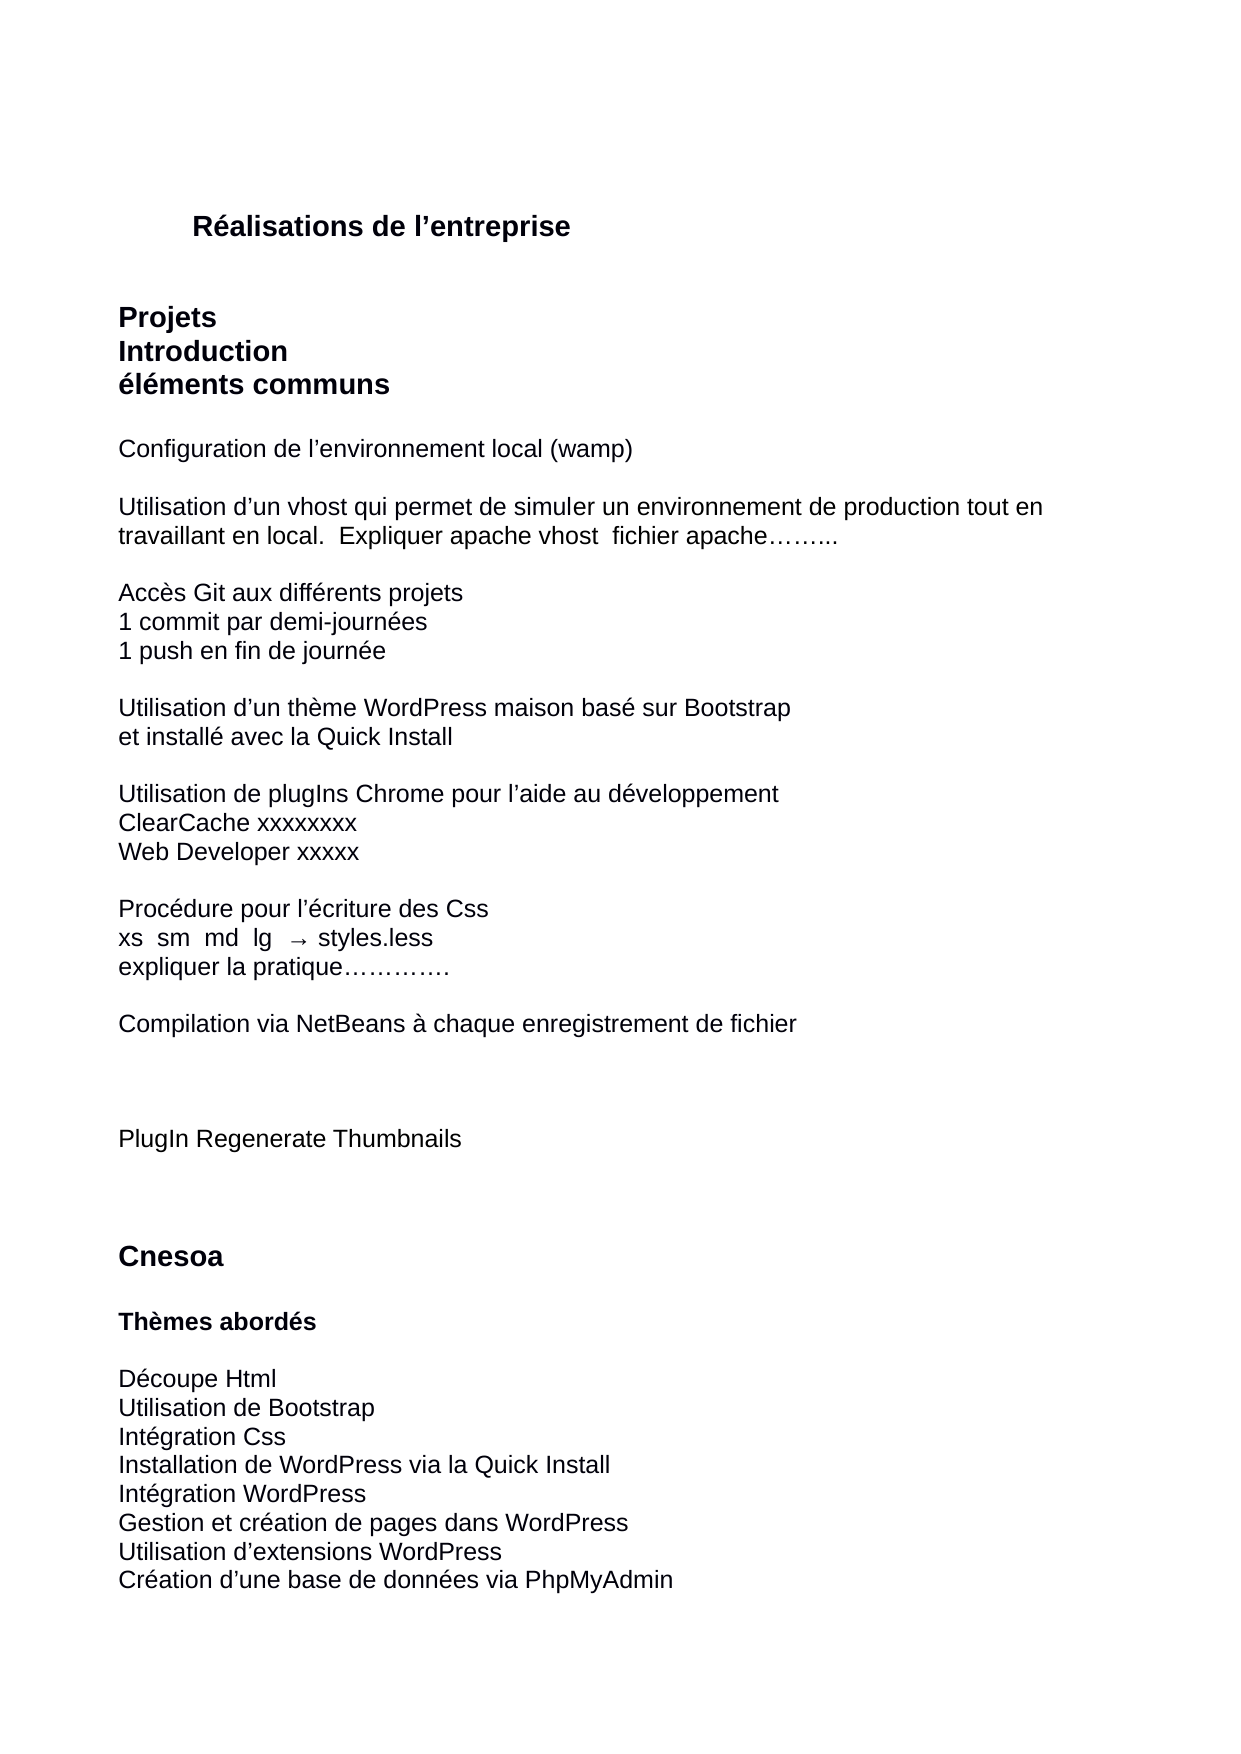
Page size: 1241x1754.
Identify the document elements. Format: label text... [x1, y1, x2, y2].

text éléments communs [118, 367, 1122, 401]
text xs sm md lg → styles.less [118, 923, 1122, 952]
text PlugIn Regenerate Thumbnails [118, 1124, 1122, 1153]
text Réalisations de l’entreprise [118, 209, 1122, 243]
text Introduction [118, 334, 1122, 367]
text 1 commit par demi-journées [118, 607, 1122, 636]
text Installation de WordPress via la Quick Install Intégration WordPress [118, 1450, 1122, 1508]
text Utilisation d’un vhost qui permet de simuler un environnement de production tout en travaillant en local. Expliquer apache vhost fichier apache……... [118, 492, 1122, 549]
text Thèmes abordés [118, 1306, 1122, 1335]
text et installé avec la Quick Install [118, 722, 1122, 751]
text Utilisation d’un thème WordPress maison basé sur Bootstrap [118, 693, 1122, 722]
text Gestion et création de pages dans WordPress [118, 1508, 1122, 1536]
text Intégration Css [118, 1421, 1122, 1450]
text 1 push en fin de journée [118, 636, 1122, 664]
text Utilisation de Bootstrap [118, 1393, 1122, 1421]
text Cnesoa [118, 1239, 1122, 1273]
text Utilisation de plugIns Chrome pour l’aide au développement [118, 779, 1122, 808]
text Procédure pour l’écriture des Css [118, 894, 1122, 923]
text Web Developer xxxxx [118, 837, 1122, 866]
text expliquer la pratique…………. [118, 952, 1122, 981]
text Création d’une base de données via PhpMyAdmin [118, 1565, 1122, 1594]
text Configuration de l’environnement local (wamp) [118, 434, 1122, 463]
text Utilisation d’extensions WordPress [118, 1536, 1122, 1565]
text Projets [118, 300, 1122, 334]
text Découpe Html [118, 1364, 1122, 1393]
text ClearCache xxxxxxxx [118, 808, 1122, 837]
text Accès Git aux différents projets [118, 578, 1122, 607]
text Compilation via NetBeans à chaque enregistrement de fichier [118, 1009, 1122, 1038]
